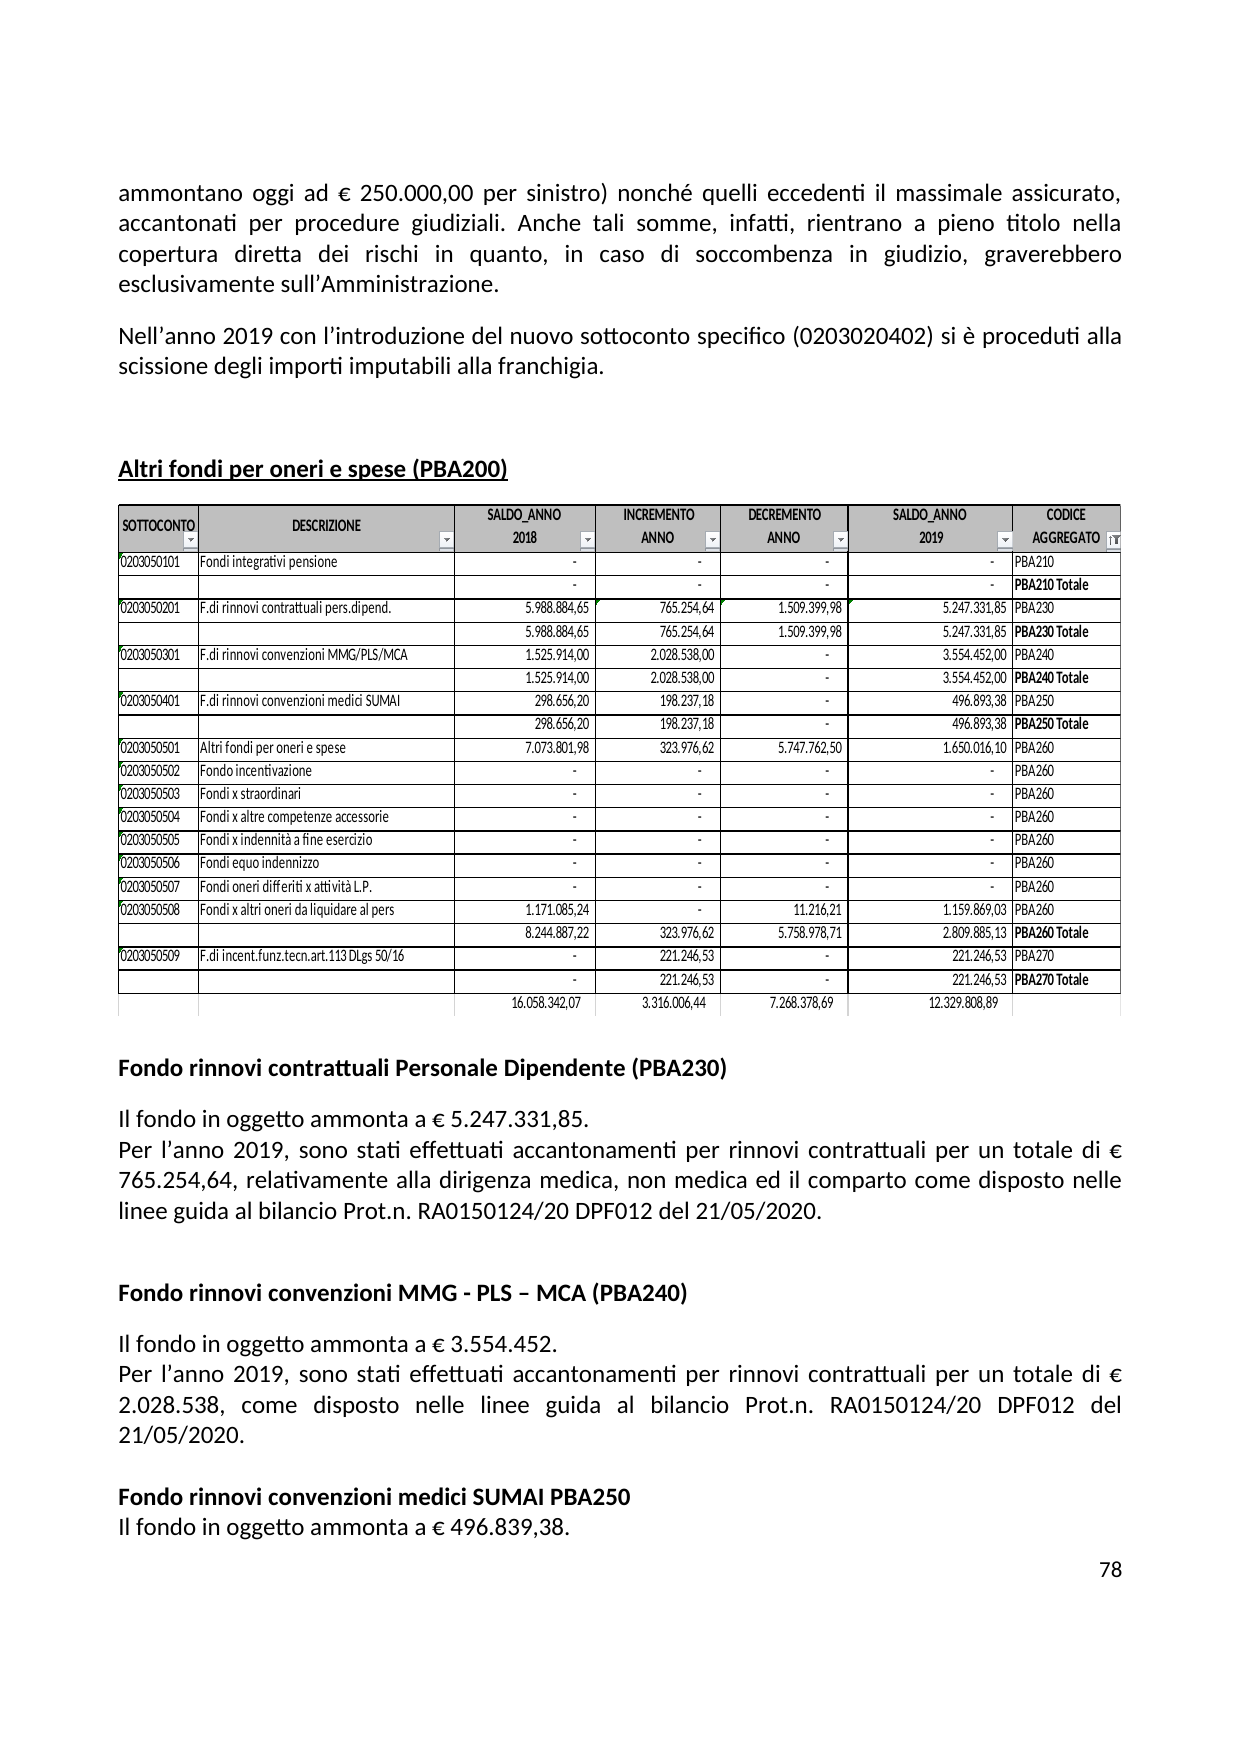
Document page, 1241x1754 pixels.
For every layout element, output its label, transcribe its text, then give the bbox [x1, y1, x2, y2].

text Fondo rinnovi convenzioni MMG - PLS – MCA (PBA240) [118, 1277, 1122, 1307]
text Il fondo in oggetto ammonta a € 5.247.331,85. [118, 1103, 1122, 1134]
text Il fondo in oggetto ammonta a € 496.839,38. [118, 1511, 1122, 1542]
text Fondo rinnovi convenzioni medici SUMAI PBA250 [118, 1481, 1122, 1511]
text Per l’anno 2019, sono stati effettuati accantonamenti per rinnovi contrattuali per un totale di € 765.254,64, relativamente alla dirigenza medica, non medica ed il comparto come disposto nelle linee guida al bilancio Prot.n. RA0150124/20 DPF012 del 21/05/2020. [118, 1134, 1122, 1225]
text Altri fondi per oneri e spese (PBA200) [118, 453, 1122, 484]
text ammontano oggi ad € 250.000,00 per sinistro) nonché quelli eccedenti il massimale assicurato, accantonati per procedure giudiziali. Anche tali somme, infatti, rientrano a pieno titolo nella copertura diretta dei rischi in quanto, in caso di soccombenza in giudizio, graverebbero esclusivamente sull’Amministrazione. [118, 177, 1122, 299]
text Per l’anno 2019, sono stati effettuati accantonamenti per rinnovi contrattuali per un totale di € 2.028.538, come disposto nelle linee guida al bilancio Prot.n. RA0150124/20 DPF012 del 21/05/2020. [118, 1358, 1122, 1450]
text Fondo rinnovi contrattuali Personale Dipendente (PBA230) [118, 1052, 1122, 1082]
text Nell’anno 2019 con l’introduzione del nuovo sottoconto specifico (0203020402) si è proceduti alla scissione degli importi imputabili alla franchigia. [118, 320, 1122, 381]
text Il fondo in oggetto ammonta a € 3.554.452. [118, 1328, 1122, 1358]
